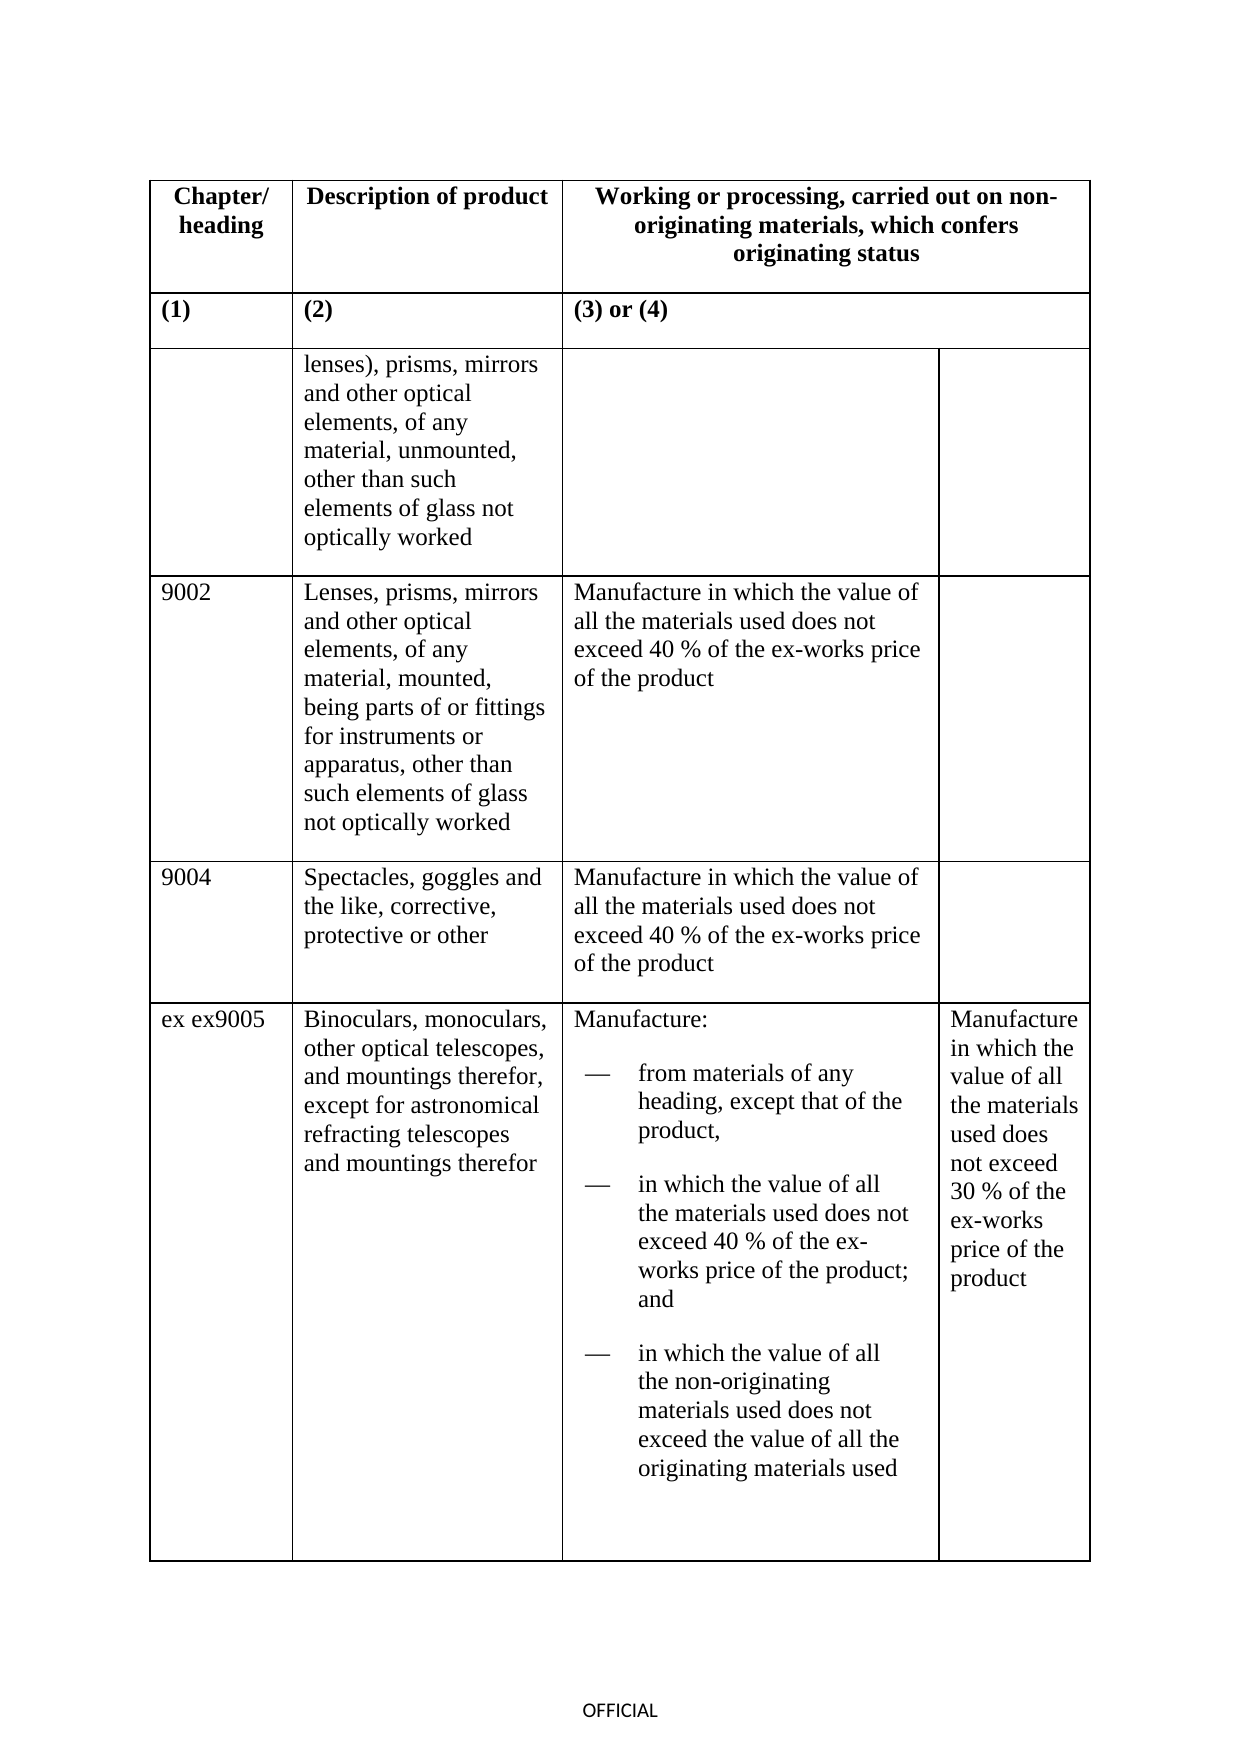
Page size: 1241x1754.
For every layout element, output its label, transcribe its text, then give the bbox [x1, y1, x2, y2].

table_cell [151, 349, 292, 575]
table_cell (2) [293, 294, 562, 348]
table_cell Lenses, prisms, mirrors and other optical elements, of any material, mounted, being parts of or fittings for instruments or apparatus, other than such elements of glass not optically worked [293, 577, 562, 861]
table_header from materials of any heading, except that of the product, [627, 1058, 928, 1169]
table_cell (3) or (4) [563, 294, 1089, 348]
table_cell [940, 349, 1089, 575]
table_cell lenses), prisms, mirrors and other optical elements, of any material, unmounted, other than such elements of glass not optically worked [293, 349, 562, 575]
table_cell — [574, 1169, 627, 1338]
table_cell Manufacture: [563, 1004, 938, 1560]
table_header Working or processing, carried out on non-originating materials, which confers originating status [563, 181, 1089, 292]
table_header Description of product [293, 181, 562, 292]
table_cell [563, 349, 938, 575]
table_header — [574, 1058, 627, 1169]
table_header Chapter/ heading [151, 181, 292, 292]
table_cell [940, 577, 1089, 861]
table_cell Manufacture in which the value of all the materials used does not exceed 40 % of the ex-works price of the product [563, 862, 938, 1002]
table_cell Binoculars, monoculars, other optical telescopes, and mountings therefor, except for astronomical refracting telescopes and mountings therefor [293, 1004, 562, 1560]
table_cell in which the value of all the materials used does not exceed 40 % of the ex-works price of the product; and [627, 1169, 928, 1338]
table_cell Spectacles, goggles and the like, corrective, protective or other [293, 862, 562, 1002]
table_cell (1) [151, 294, 292, 348]
table_cell Manufacture in which the value of all the materials used does not exceed 30 % of the ex-works price of the product [940, 1004, 1089, 1560]
table_cell — [574, 1338, 627, 1506]
table_cell [940, 862, 1089, 1002]
table_cell ex ex9005 [151, 1004, 292, 1560]
table_cell 9002 [151, 577, 292, 861]
table_cell 9004 [151, 862, 292, 1002]
table_cell Manufacture in which the value of all the materials used does not exceed 40 % of the ex-works price of the product [563, 577, 938, 861]
table_cell in which the value of all the non-originating materials used does not exceed the value of all the originating materials used [627, 1338, 928, 1506]
